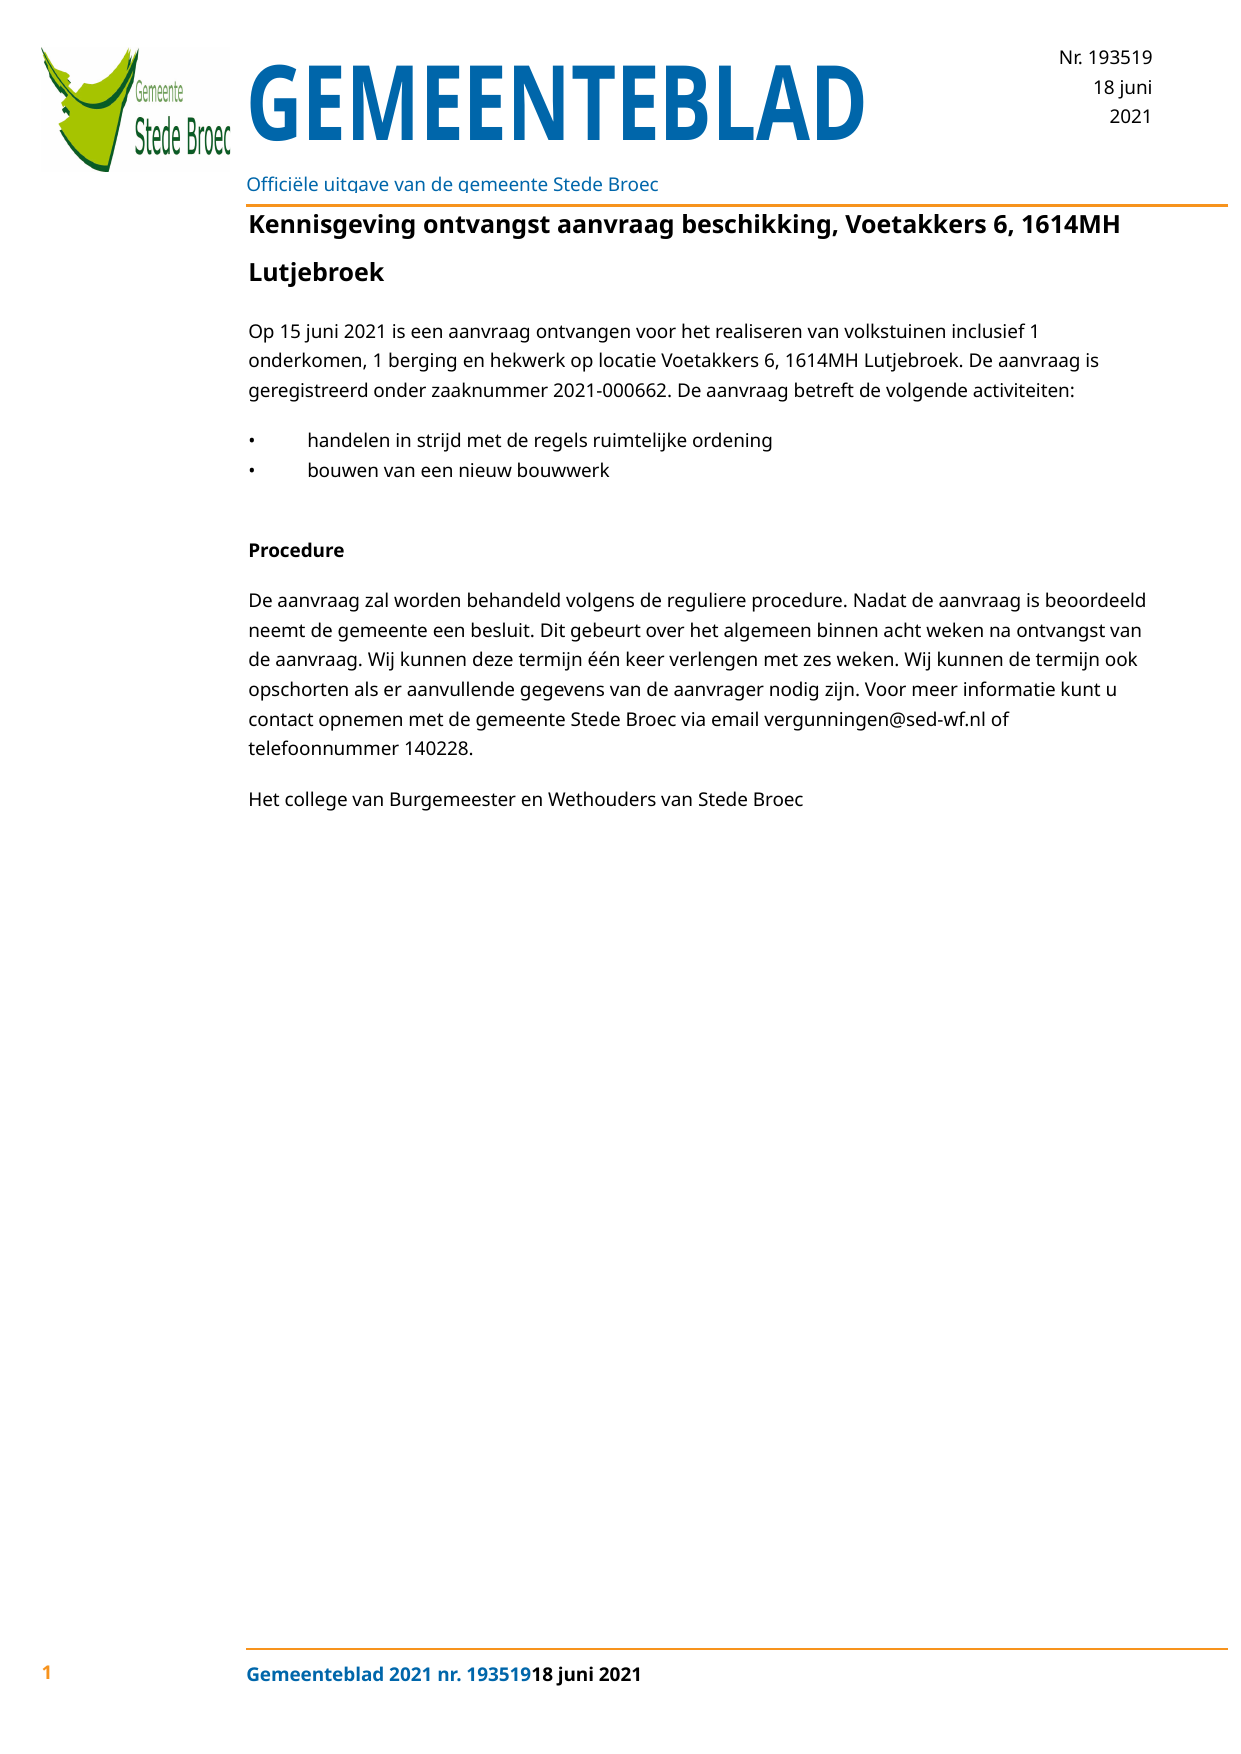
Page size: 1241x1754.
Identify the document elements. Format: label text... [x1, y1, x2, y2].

text Op 15 juni 2021 is een aanvraag ontvangen voor het realiseren van volkstuinen inclusief 1 onderkomen, 1 berging en hekwerk op locatie Voetakkers 6, 1614MH Lutjebroek. De aanvraag is geregistreerd onder zaaknummer 2021-000662. De aanvraag betreft de volgende activiteiten: [248, 318, 1152, 403]
list handelen in strijd met de regels ruimtelijke ordening [248, 427, 1152, 453]
text Procedure [248, 537, 1152, 563]
picture [41, 47, 231, 172]
text De aanvraag zal worden behandeld volgens de reguliere procedure. Nadat de aanvraag is beoordeeld neemt de gemeente een besluit. Dit gebeurt over het algemeen binnen acht weken na ontvangst van de aanvraag. Wij kunnen deze termijn één keer verlengen met zes weken. Wij kunnen de termijn ook opschorten als er aanvullende gegevens van de aanvrager nodig zijn. Voor meer informatie kunt u contact opnemen met de gemeente Stede Broec via email vergunningen@sed-wf.nl of telefoonnummer 140228. [248, 587, 1152, 761]
text Het college van Burgemeester en Wethouders van Stede Broec [248, 786, 1152, 812]
text Kennisgeving ontvangst aanvraag beschikking, Voetakkers 6, 1614MH Lutjebroek [248, 207, 1152, 288]
list bouwen van een nieuw bouwwerk [248, 457, 1152, 483]
